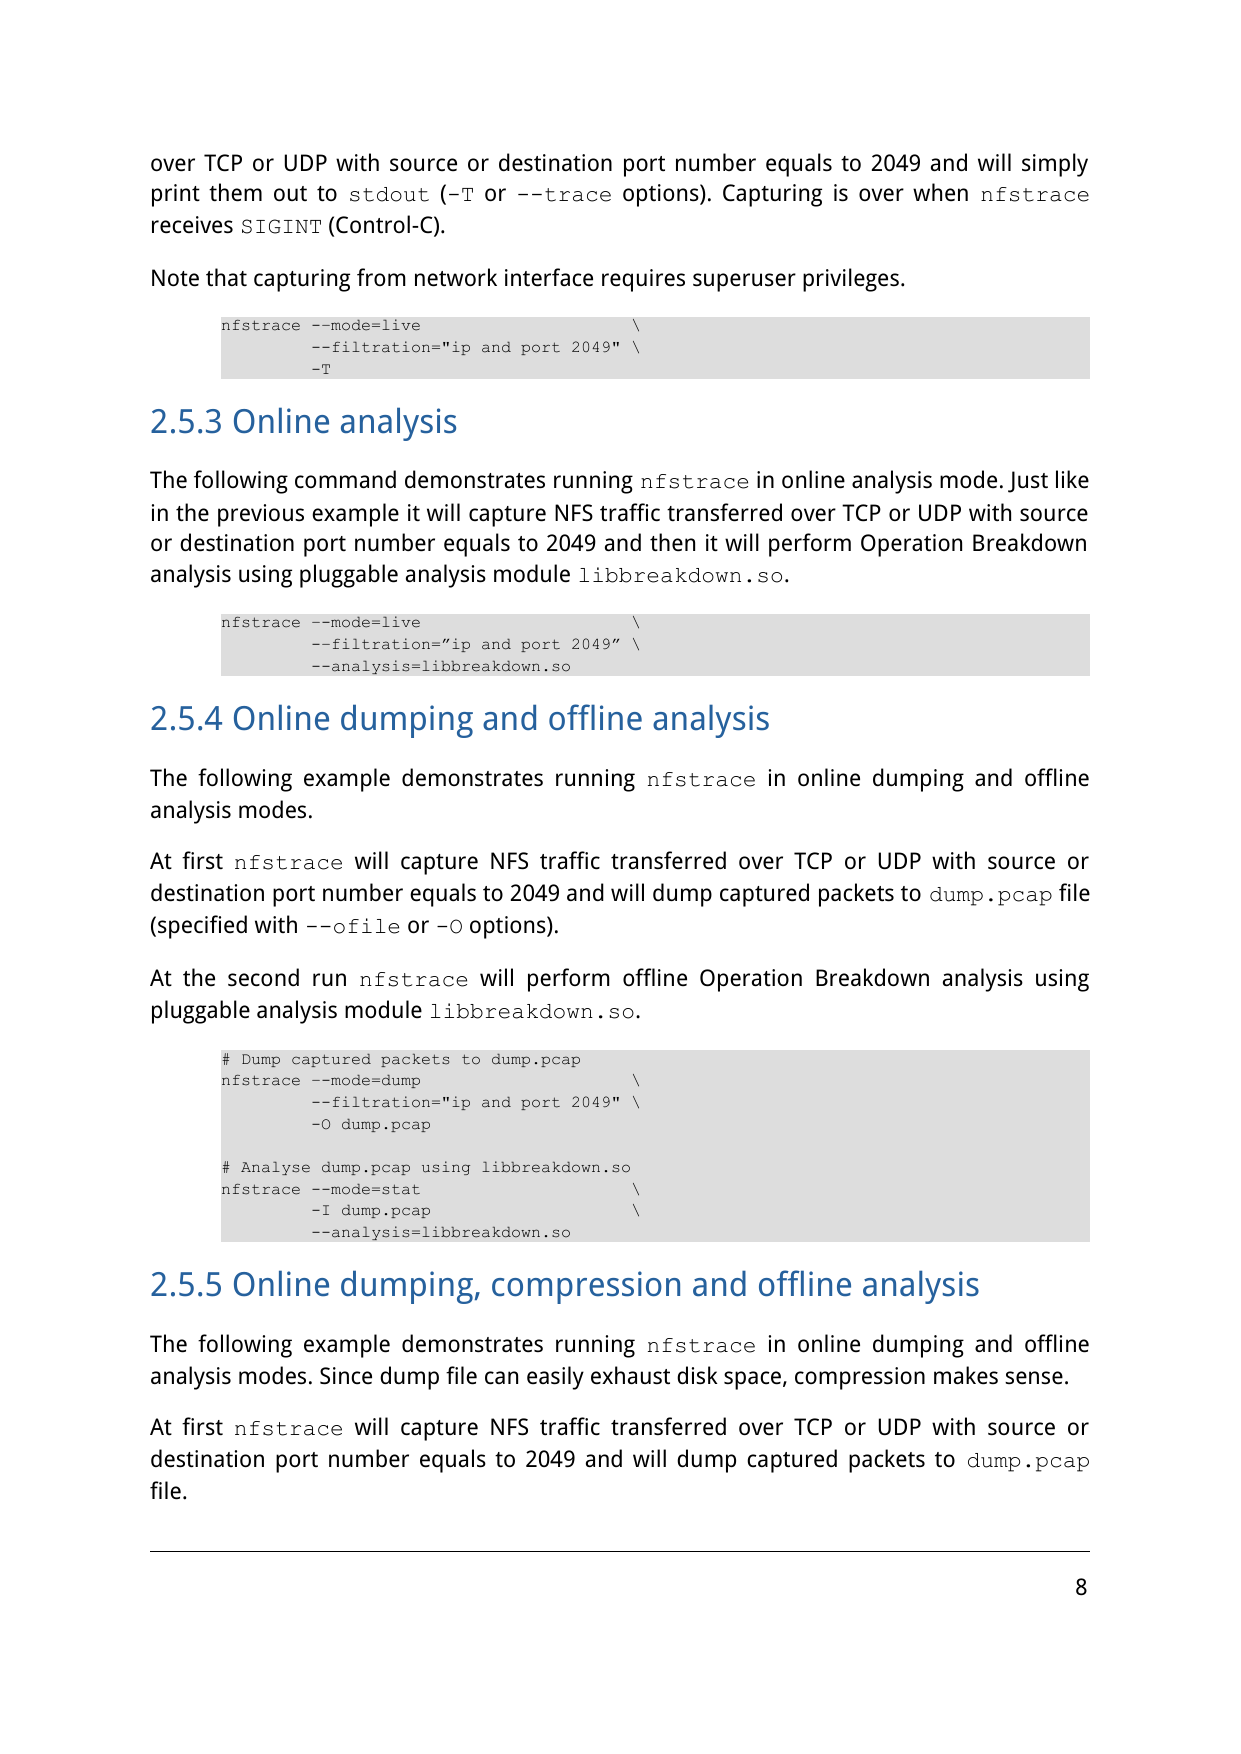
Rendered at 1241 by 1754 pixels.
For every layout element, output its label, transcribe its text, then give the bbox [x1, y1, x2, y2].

text At first nfstrace will capture NFS traffic transferred over TCP or UDP with source or destination port number equals to 2049 and will dump captured packets to dump.pcap file (specified with --ofile or -O options). [150, 848, 1090, 940]
text nfstrace --mode=stat \ [221, 1180, 1090, 1199]
subtitle Online analysis [150, 402, 1090, 441]
text --analysis=libbreakdown.so [221, 1223, 1090, 1242]
text The following command demonstrates running nfstrace in online analysis mode. Just like in the previous example it will capture NFS traffic transferred over TCP or UDP with source or destination port number equals to 2049 and then it will perform Operation Breakdown analysis using pluggable analysis module libbreakdown.so. [150, 468, 1090, 589]
text # Analyse dump.pcap using libbreakdown.so [221, 1158, 1090, 1177]
text --filtration="ip and port 2049" \ [221, 338, 1090, 357]
text The following example demonstrates running nfstrace in online dumping and offline analysis modes. Since dump file can easily exhaust disk space, compression makes sense. [150, 1331, 1090, 1390]
text nfstrace –-mode=live \ [221, 614, 1090, 633]
text nfstrace –-mode=dump \ [221, 1072, 1090, 1091]
text The following example demonstrates running nfstrace in online dumping and offline analysis modes. [150, 765, 1090, 823]
text -–filtration=”ip and port 2049” \ [221, 636, 1090, 654]
text Note that capturing from network interface requires superuser privileges. [150, 266, 1090, 292]
text nfstrace -–mode=live \ [221, 317, 1090, 336]
text -O dump.pcap [221, 1115, 1090, 1134]
text -T [221, 360, 1090, 379]
text At first nfstrace will capture NFS traffic transferred over TCP or UDP with source or destination port number equals to 2049 and will dump captured packets to dump.pcap file. [150, 1414, 1090, 1505]
text # Dump captured packets to dump.pcap [221, 1050, 1090, 1069]
text --filtration="ip and port 2049" \ [221, 1093, 1090, 1112]
text --analysis=libbreakdown.so [221, 657, 1090, 676]
subtitle Online dumping and offline analysis [150, 699, 1090, 738]
subtitle Online dumping, compression and offline analysis [150, 1266, 1090, 1305]
text -I dump.pcap \ [221, 1202, 1090, 1221]
text over TCP or UDP with source or destination port number equals to 2049 and will simply print them out to stdout (-T or --trace options). Capturing is over when nfstrace receives SIGINT (Control-C). [150, 150, 1090, 241]
text At the second run nfstrace will perform offline Operation Breakdown analysis using pluggable analysis module libbreakdown.so. [150, 965, 1090, 1025]
